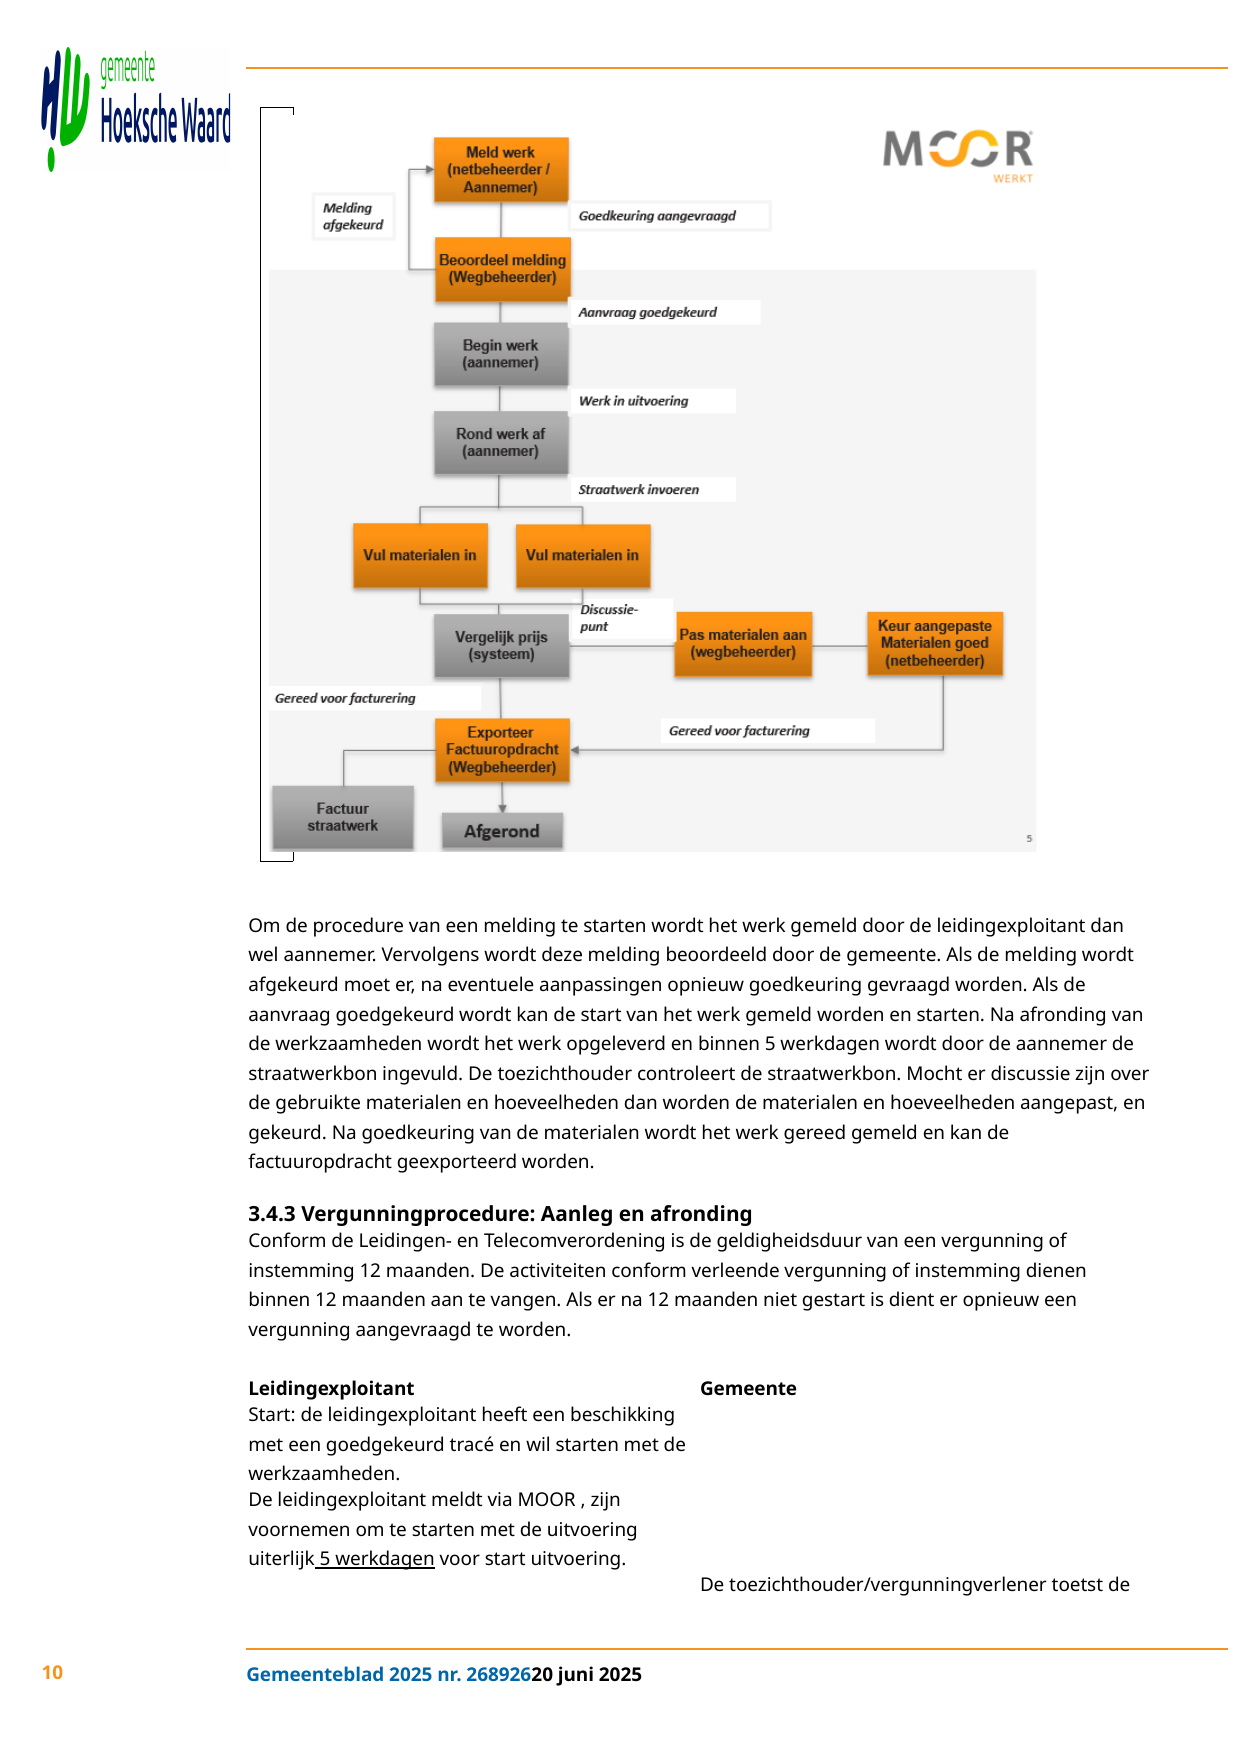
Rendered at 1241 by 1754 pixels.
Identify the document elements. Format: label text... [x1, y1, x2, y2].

text Om de procedure van een melding te starten wordt het werk gemeld door de leidingexploitant dan wel aannemer. Vervolgens wordt deze melding beoordeeld door de gemeente. Als de melding wordt afgekeurd moet er, na eventuele aanpassingen opnieuw goedkeuring gevraagd worden. Als de aanvraag goedgekeurd wordt kan de start van het werk gemeld worden en starten. Na afronding van de werkzaamheden wordt het werk opgeleverd en binnen 5 werkdagen wordt door de aannemer de straatwerkbon ingevuld. De toezichthouder controleert de straatwerkbon. Mocht er discussie zijn over de gebruikte materialen en hoeveelheden dan worden de materialen en hoeveelheden aangepast, en gekeurd. Na goedkeuring van de materialen wordt het werk gereed gemeld en kan de factuuropdracht geexporteerd worden. [248, 912, 1152, 1174]
table_cell Start: de leidingexploitant heeft een beschikking met een goedgekeurd tracé en wil starten met de werkzaamheden. [248, 1401, 700, 1486]
table_cell [248, 1571, 700, 1597]
picture [41, 47, 231, 172]
table_cell [700, 1486, 1152, 1571]
table_cell De leidingexploitant meldt via MOOR , zijn voornemen om te starten met de uitvoering uiterlijk 5 werkdagen voor start uitvoering. [248, 1486, 700, 1571]
table_header Leidingexploitant [248, 1376, 700, 1401]
text Conform de Leidingen- en Telecomverordening is de geldigheidsduur van een vergunning of instemming 12 maanden. De activiteiten conform verleende vergunning of instemming dienen binnen 12 maanden aan te vangen. Als er na 12 maanden niet gestart is dient er opnieuw een vergunning aangevraagd te worden. [248, 1227, 1152, 1342]
picture [268, 115, 1037, 852]
table_header Gemeente [700, 1376, 1152, 1401]
table_cell [700, 1401, 1152, 1486]
text 3.4.3 Vergunningprocedure: Aanleg en afronding [248, 1199, 1152, 1227]
table_cell De toezichthouder/vergunningverlener toetst de [700, 1571, 1152, 1597]
